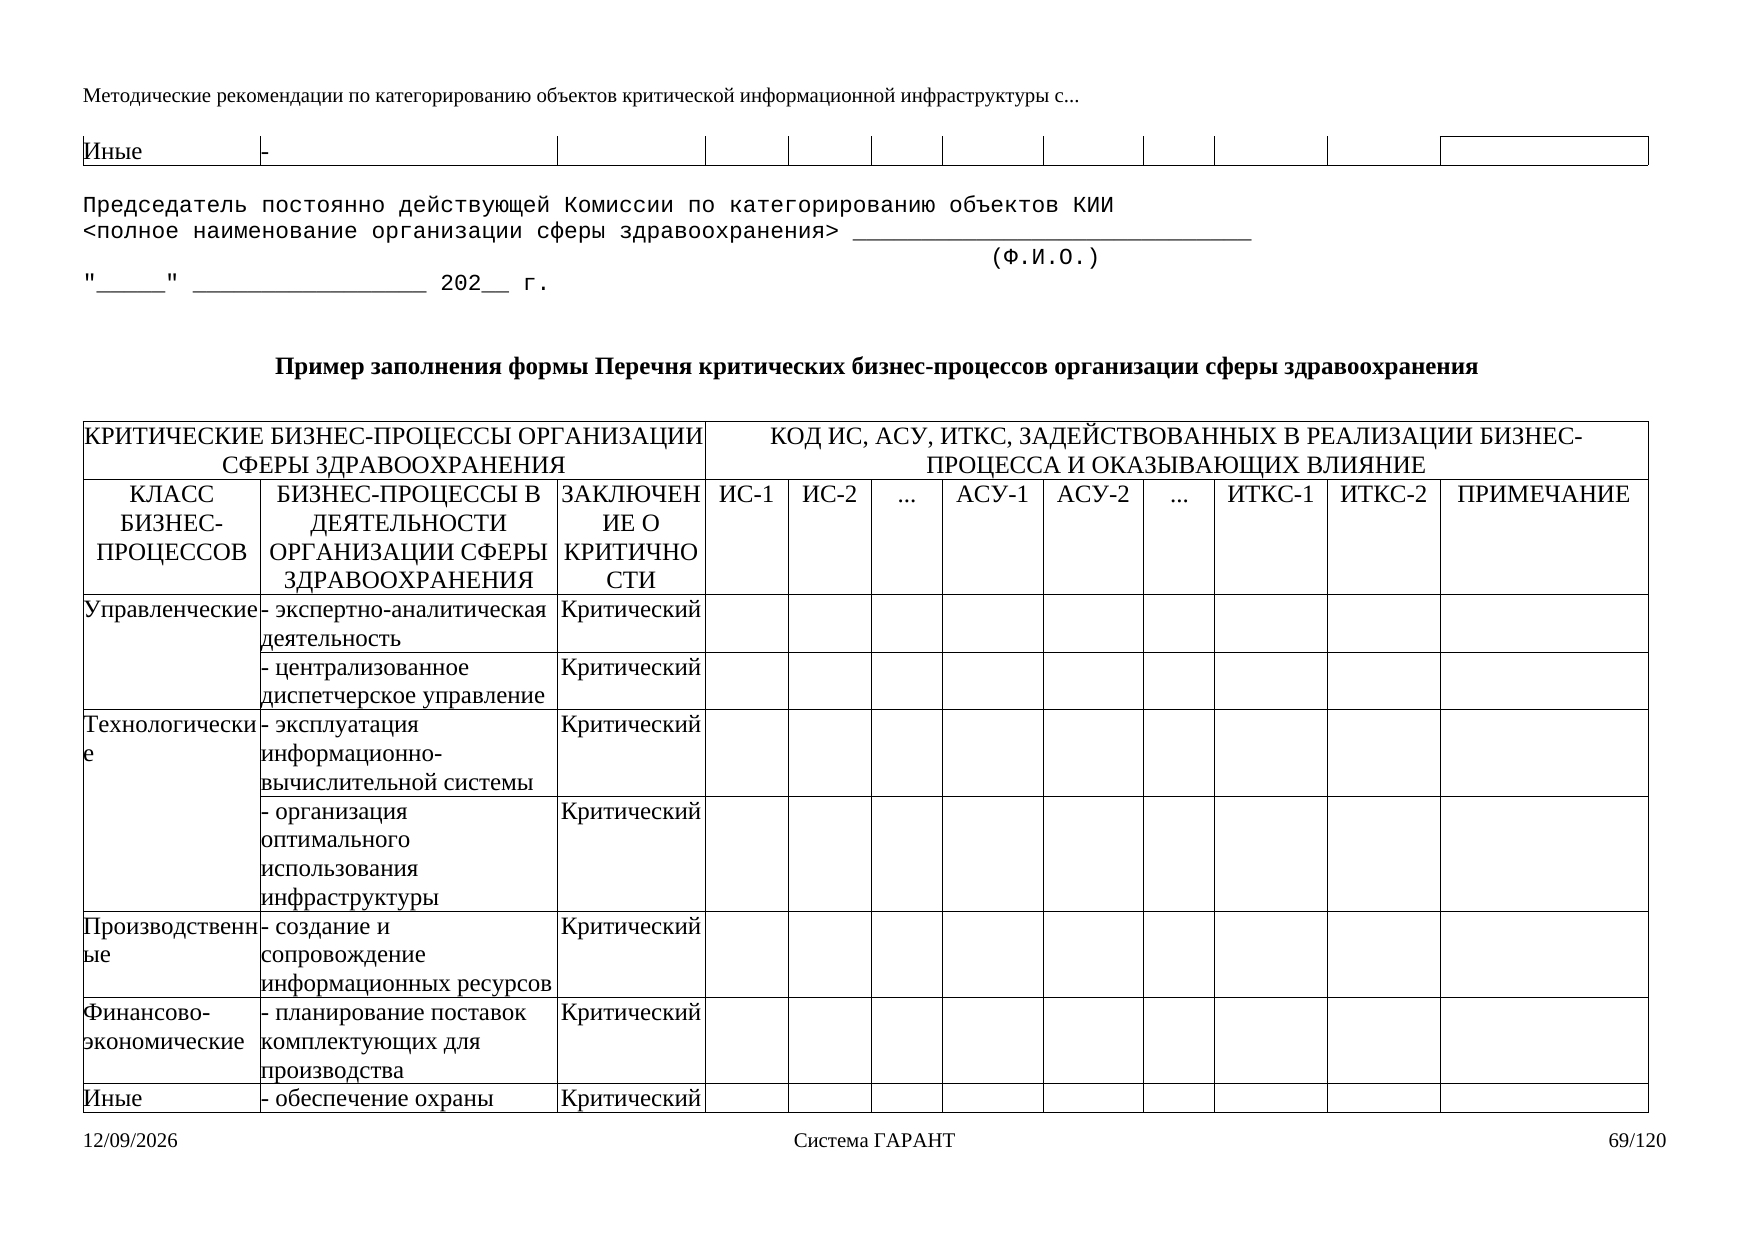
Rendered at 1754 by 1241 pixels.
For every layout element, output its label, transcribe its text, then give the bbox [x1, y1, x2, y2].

table_cell Иные [84, 1084, 260, 1112]
table_cell [706, 595, 788, 652]
table_cell [1328, 653, 1440, 709]
table_cell КЛАСС БИЗНЕС-ПРОЦЕССОВ [84, 480, 260, 594]
table_cell [1328, 136, 1440, 165]
table_cell [1044, 1084, 1143, 1112]
table_cell [1441, 710, 1648, 796]
table_cell [1328, 1084, 1440, 1112]
table_cell [1328, 998, 1440, 1083]
table_cell [872, 797, 942, 911]
table_cell [1044, 653, 1143, 709]
table_cell [789, 912, 871, 997]
table_cell [558, 136, 705, 165]
table_cell [706, 998, 788, 1083]
table_cell БИЗНЕС-ПРОЦЕССЫ В ДЕЯТЕЛЬНОСТИ ОРГАНИЗАЦИИ СФЕРЫ ЗДРАВООХРАНЕНИЯ [261, 480, 557, 594]
table_cell [789, 797, 871, 911]
table_cell ... [872, 480, 942, 594]
table_cell [1215, 797, 1327, 911]
table_cell Критический [558, 595, 705, 652]
table_header КРИТИЧЕСКИЕ БИЗНЕС-ПРОЦЕССЫ ОРГАНИЗАЦИИ СФЕРЫ ЗДРАВООХРАНЕНИЯ [84, 422, 705, 479]
table_cell [1215, 595, 1327, 652]
table_cell Критический [558, 998, 705, 1083]
table_cell [1215, 136, 1327, 165]
text <полное наименование организации сферы здравоохранения> _____________________________ [83, 220, 1671, 246]
table_cell [1328, 912, 1440, 997]
table_cell [943, 710, 1043, 796]
table_cell [1044, 136, 1143, 165]
table_cell ИС-1 [706, 480, 788, 594]
table_cell ПРИМЕЧАНИЕ [1441, 480, 1648, 594]
table_cell - экспертно-аналитическая деятельность [261, 595, 557, 652]
table_cell [943, 653, 1043, 709]
table_cell Критический [558, 1084, 705, 1112]
table_cell [872, 136, 942, 165]
table_cell [872, 912, 942, 997]
table_cell [706, 653, 788, 709]
table_cell [1328, 595, 1440, 652]
table_cell [1441, 998, 1648, 1083]
table_cell - [261, 136, 557, 165]
table_cell [789, 998, 871, 1083]
text Председатель постоянно действующей Комиссии по категорированию объектов КИИ [83, 194, 1671, 220]
table_cell Критический [558, 653, 705, 709]
table_cell - централизованное диспетчерское управление [261, 653, 557, 709]
table_cell Управленческие [84, 595, 260, 709]
table_cell [1144, 797, 1214, 911]
table_cell [1215, 912, 1327, 997]
table_cell Критический [558, 912, 705, 997]
table_cell [706, 797, 788, 911]
table_cell [943, 912, 1043, 997]
table_cell - обеспечение охраны [261, 1084, 557, 1112]
table_cell АСУ-2 [1044, 480, 1143, 594]
table_cell [1144, 998, 1214, 1083]
table_cell ИТКС-2 [1328, 480, 1440, 594]
table_cell [943, 998, 1043, 1083]
table_cell [872, 1084, 942, 1112]
table_cell [1044, 710, 1143, 796]
table_cell [706, 136, 788, 165]
table_cell [943, 136, 1043, 165]
table_cell АСУ-1 [943, 480, 1043, 594]
table_cell [1044, 912, 1143, 997]
table_cell [872, 998, 942, 1083]
table_cell [1144, 1084, 1214, 1112]
table_cell [1215, 1084, 1327, 1112]
table_cell - организация оптимального использования инфраструктуры [261, 797, 557, 911]
table_cell [789, 653, 871, 709]
table_cell - создание и сопровождение информационных ресурсов [261, 912, 557, 997]
table_cell Критический [558, 797, 705, 911]
text "_____" _________________ 202__ г. [83, 272, 1671, 298]
table_cell [1044, 595, 1143, 652]
table_cell [1144, 595, 1214, 652]
text (Ф.И.О.) [83, 246, 1671, 272]
table_cell [1441, 137, 1648, 165]
table_cell [1215, 710, 1327, 796]
table_cell ЗАКЛЮЧЕНИЕ О КРИТИЧНОСТИ [558, 480, 705, 594]
table_cell [1441, 1084, 1648, 1112]
table_cell [789, 1084, 871, 1112]
table_cell - планирование поставок комплектующих для производства [261, 998, 557, 1083]
table_cell [872, 653, 942, 709]
table_cell ИТКС-1 [1215, 480, 1327, 594]
table_header КОД ИС, АСУ, ИТКС, ЗАДЕЙСТВОВАННЫХ В РЕАЛИЗАЦИИ БИЗНЕС-ПРОЦЕССА И ОКАЗЫВАЮЩИХ ВЛИЯНИЕ [706, 422, 1648, 479]
table_cell [1144, 912, 1214, 997]
table_cell [789, 710, 871, 796]
table_cell ИС-2 [789, 480, 871, 594]
table_cell [1144, 710, 1214, 796]
table_cell [1044, 797, 1143, 911]
table_cell [789, 595, 871, 652]
table_cell ... [1144, 480, 1214, 594]
table_cell [1328, 797, 1440, 911]
table_cell [1328, 710, 1440, 796]
table_cell [943, 797, 1043, 911]
table_cell [706, 1084, 788, 1112]
table_cell [1215, 998, 1327, 1083]
table_cell Финансово-экономические [84, 998, 260, 1083]
table_cell [872, 595, 942, 652]
table_cell [1441, 912, 1648, 997]
table_cell [706, 710, 788, 796]
table_cell [943, 595, 1043, 652]
subtitle Пример заполнения формы Перечня критических бизнес-процессов организации сферы здравоохранения [83, 351, 1671, 380]
table_cell [706, 912, 788, 997]
table_cell [789, 136, 871, 165]
table_cell Критический [558, 710, 705, 796]
table_cell [1044, 998, 1143, 1083]
table_cell [872, 710, 942, 796]
table_cell Производственные [84, 912, 260, 997]
table_cell [1441, 797, 1648, 911]
table_cell Технологические [84, 710, 260, 911]
table_cell [1144, 653, 1214, 709]
table_cell [943, 1084, 1043, 1112]
table_cell [1144, 136, 1214, 165]
table_cell [1215, 653, 1327, 709]
table_cell [1441, 653, 1648, 709]
table_cell [1441, 595, 1648, 652]
table_cell - эксплуатация информационно-вычислительной системы [261, 710, 557, 796]
table_cell Иные [84, 136, 260, 165]
